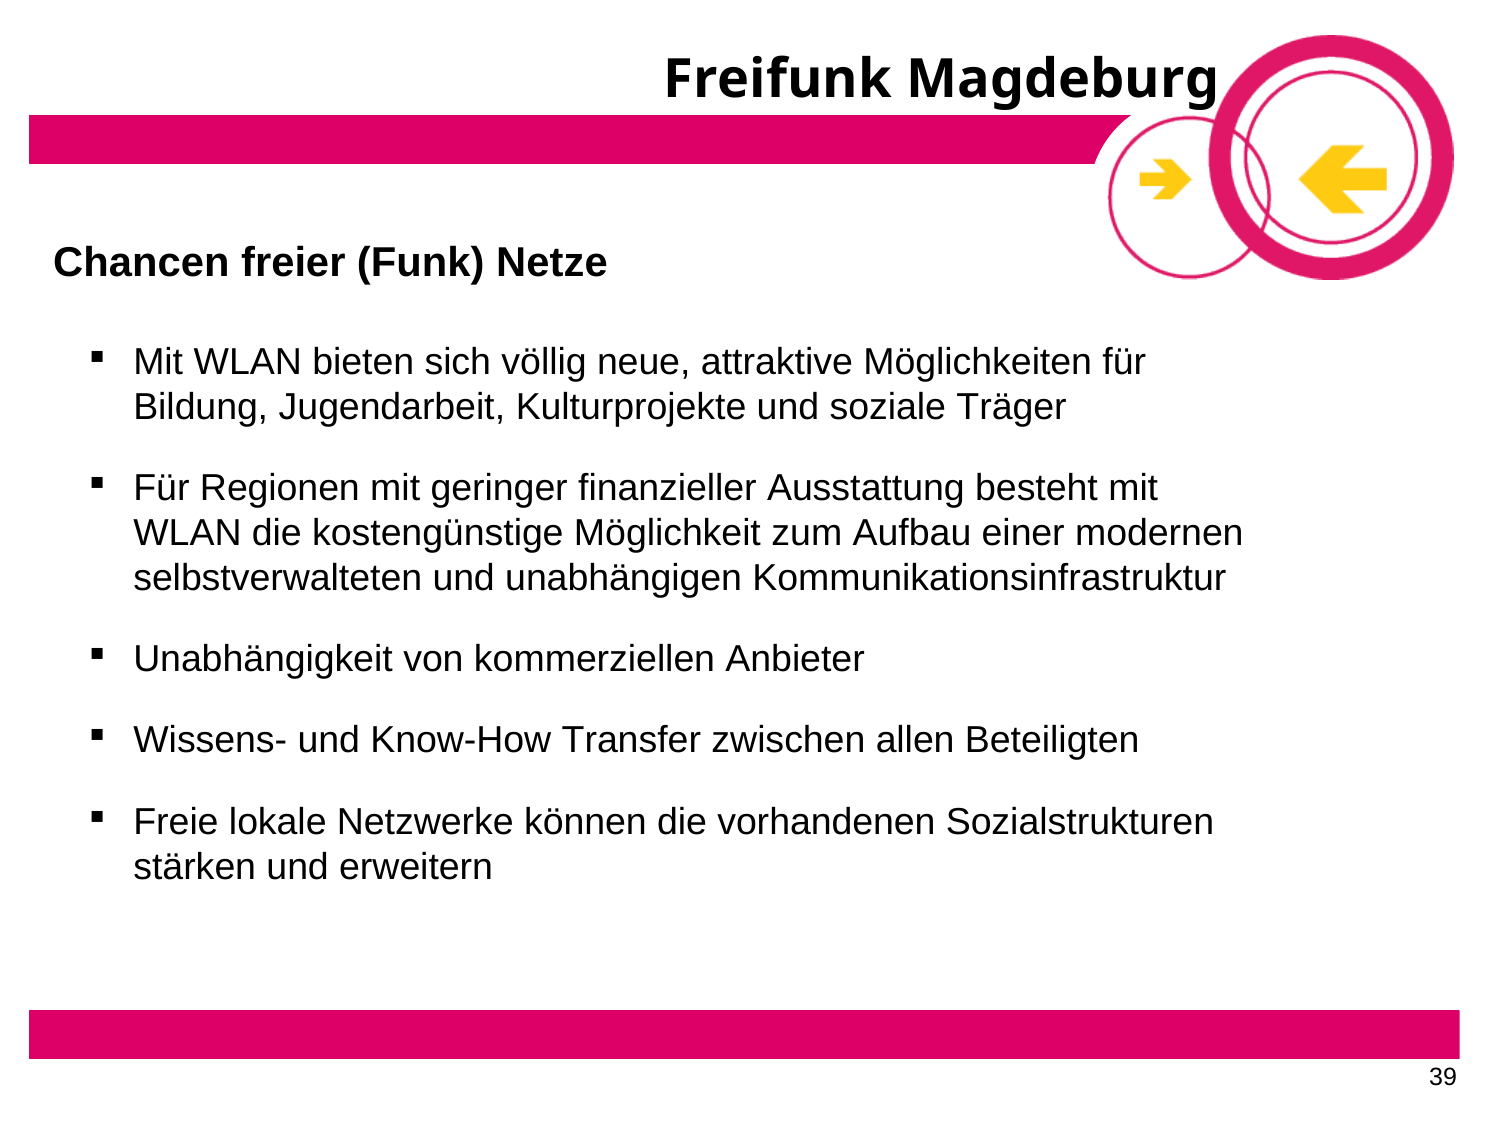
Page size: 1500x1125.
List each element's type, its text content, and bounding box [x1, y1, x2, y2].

picture [1107, 73, 1114, 91]
text_box Mit WLAN bieten sich völlig neue, attraktive Möglichkeiten für Bildung, Jugendarbeit, Kulturprojekte und soziale Träger Für Regionen mit geringer finanzieller Ausstattung besteht mit WLAN die kostengünstige Möglichkeit zum Aufbau einer modernen selbstverwalteten und unabhängigen Kommunikationsinfrastruktur Unabhängigkeit von kommerziellen Anbieter Wissens- und Know-How Transfer zwischen allen Beteiligten Freie lokale Netzwerke können die vorhandenen Sozialstrukturen stärken und erweitern [59, 337, 1288, 976]
text_box Chancen freier (Funk) Netze [53, 235, 1046, 395]
picture [1107, 35, 1454, 280]
